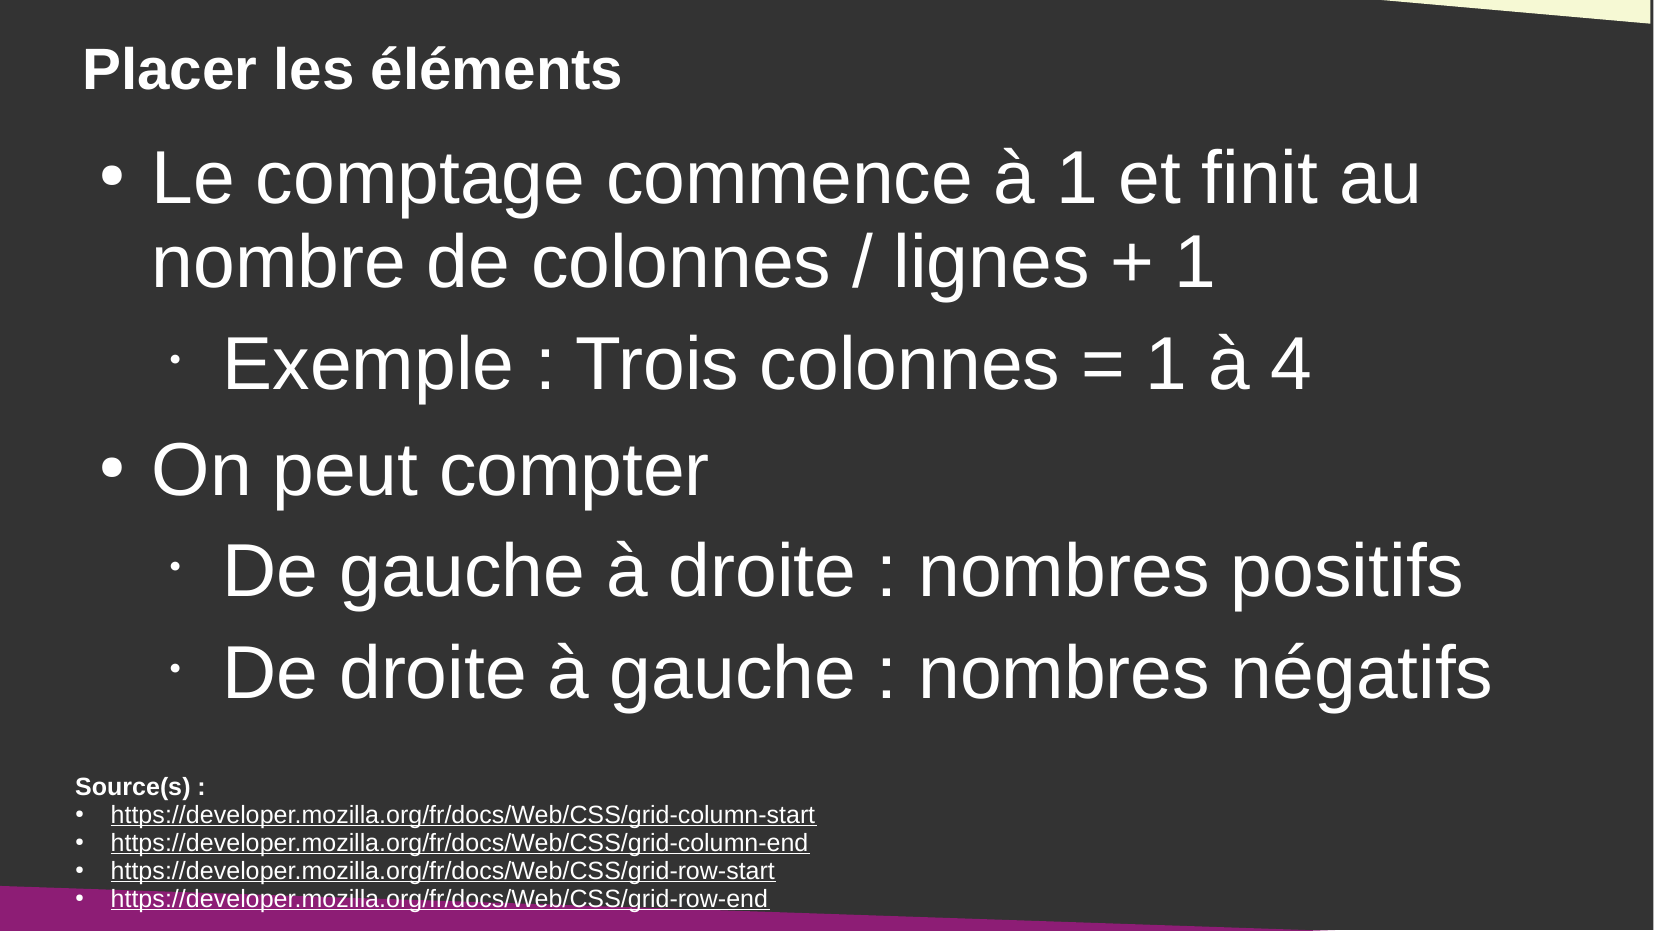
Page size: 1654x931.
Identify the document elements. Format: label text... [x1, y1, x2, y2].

title Placer les éléments [82, 37, 1571, 122]
text_box [1381, 0, 1651, 24]
text_box Source(s) : https://developer.mozilla.org/fr/docs/Web/CSS/grid-column-start https://developer.mozilla.org/fr/docs/Web/CSS/grid-column-end https://developer.mozilla.org/fr/docs/Web/CSS/grid-row-start https://developer.mozilla.org/fr/docs/Web/CSS/grid-row-end [60, 765, 1546, 920]
list Le comptage commence à 1 et finit au nombre de colonnes / lignes + 1 Exemple : Trois colonnes = 1 à 4 On peut compter De gauche à droite : nombres positifs De droite à gauche : nombres négatifs [80, 135, 1620, 745]
text_box [0, 885, 1336, 931]
